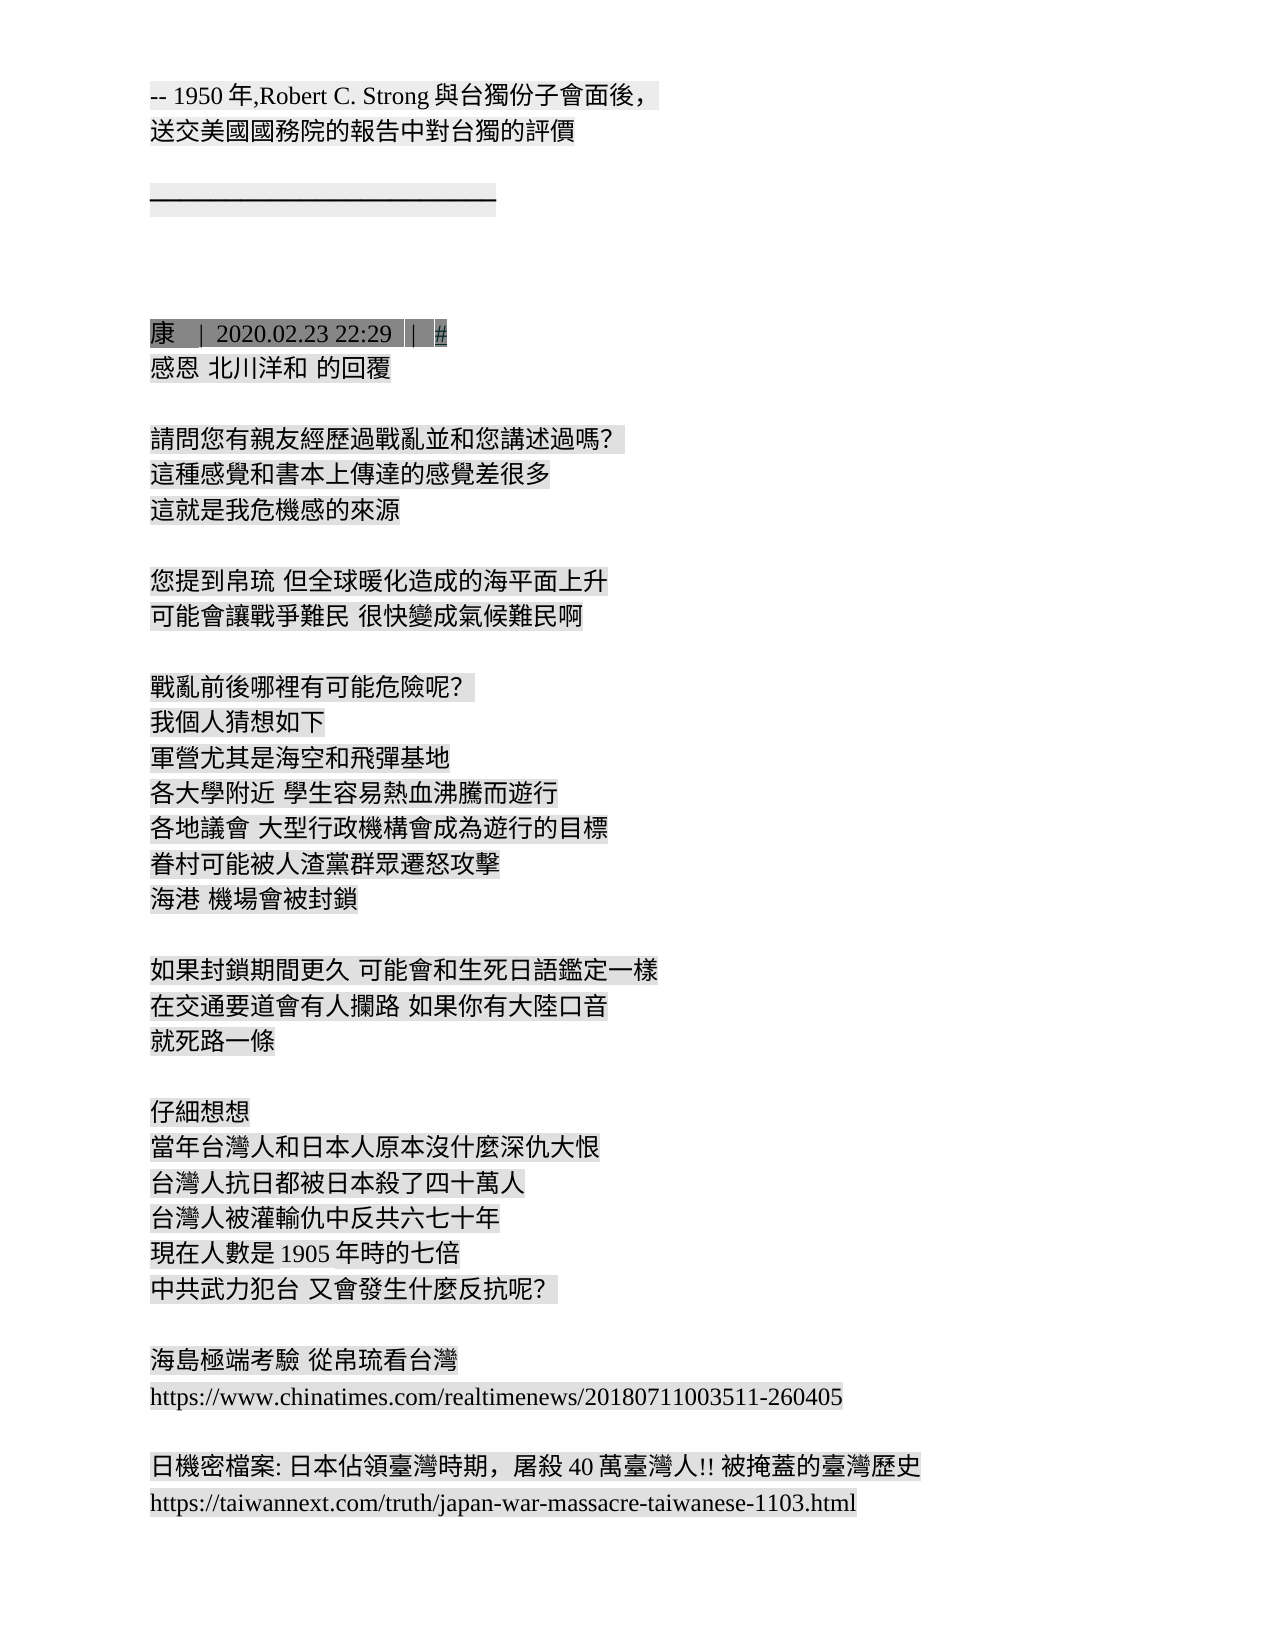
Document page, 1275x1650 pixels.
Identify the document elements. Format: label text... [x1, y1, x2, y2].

text -- 1950年,Robert C. Strong與台獨份子會面後， 送交美國國務院的報告中對台獨的評價 ─────────────────────── [150, 75, 1125, 287]
text 感恩 北川洋和 的回覆 請問您有親友經歷過戰亂並和您講述過嗎？ 這種感覺和書本上傳達的感覺差很多 這就是我危機感的來源 您提到帛琉 但全球暖化造成的海平面上升 可能會讓戰爭難民 很快變成氣候難民啊 戰亂前後哪裡有可能危險呢？ 我個人猜想如下 軍營尤其是海空和飛彈基地 各大學附近 學生容易熱血沸騰而遊行 各地議會 大型行政機構會成為遊行的目標 眷村可能被人渣黨群眾遷怒攻擊 海港 機場會被封鎖 如果封鎖期間更久 可能會和生死日語鑑定一樣 在交通要道會有人攔路 如果你有大陸口音 就死路一條 仔細想想 當年台灣人和日本人原本沒什麼深仇大恨 台灣人抗日都被日本殺了四十萬人 台灣人被灌輸仇中反共六七十年 現在人數是1905年時的七倍 中共武力犯台 又會發生什麼反抗呢？ 海島極端考驗 從帛琉看台灣 https://www.chinatimes.com/realtimenews/20180711003511-260405 日機密檔案: 日本佔領臺灣時期，屠殺40萬臺灣人!! 被掩蓋的臺灣歷史 https://taiwannext.com/truth/japan-war-massacre-taiwanese-1103.html [150, 348, 1125, 1517]
text 康 | 2020.02.23 22:29 | # [150, 312, 1125, 348]
